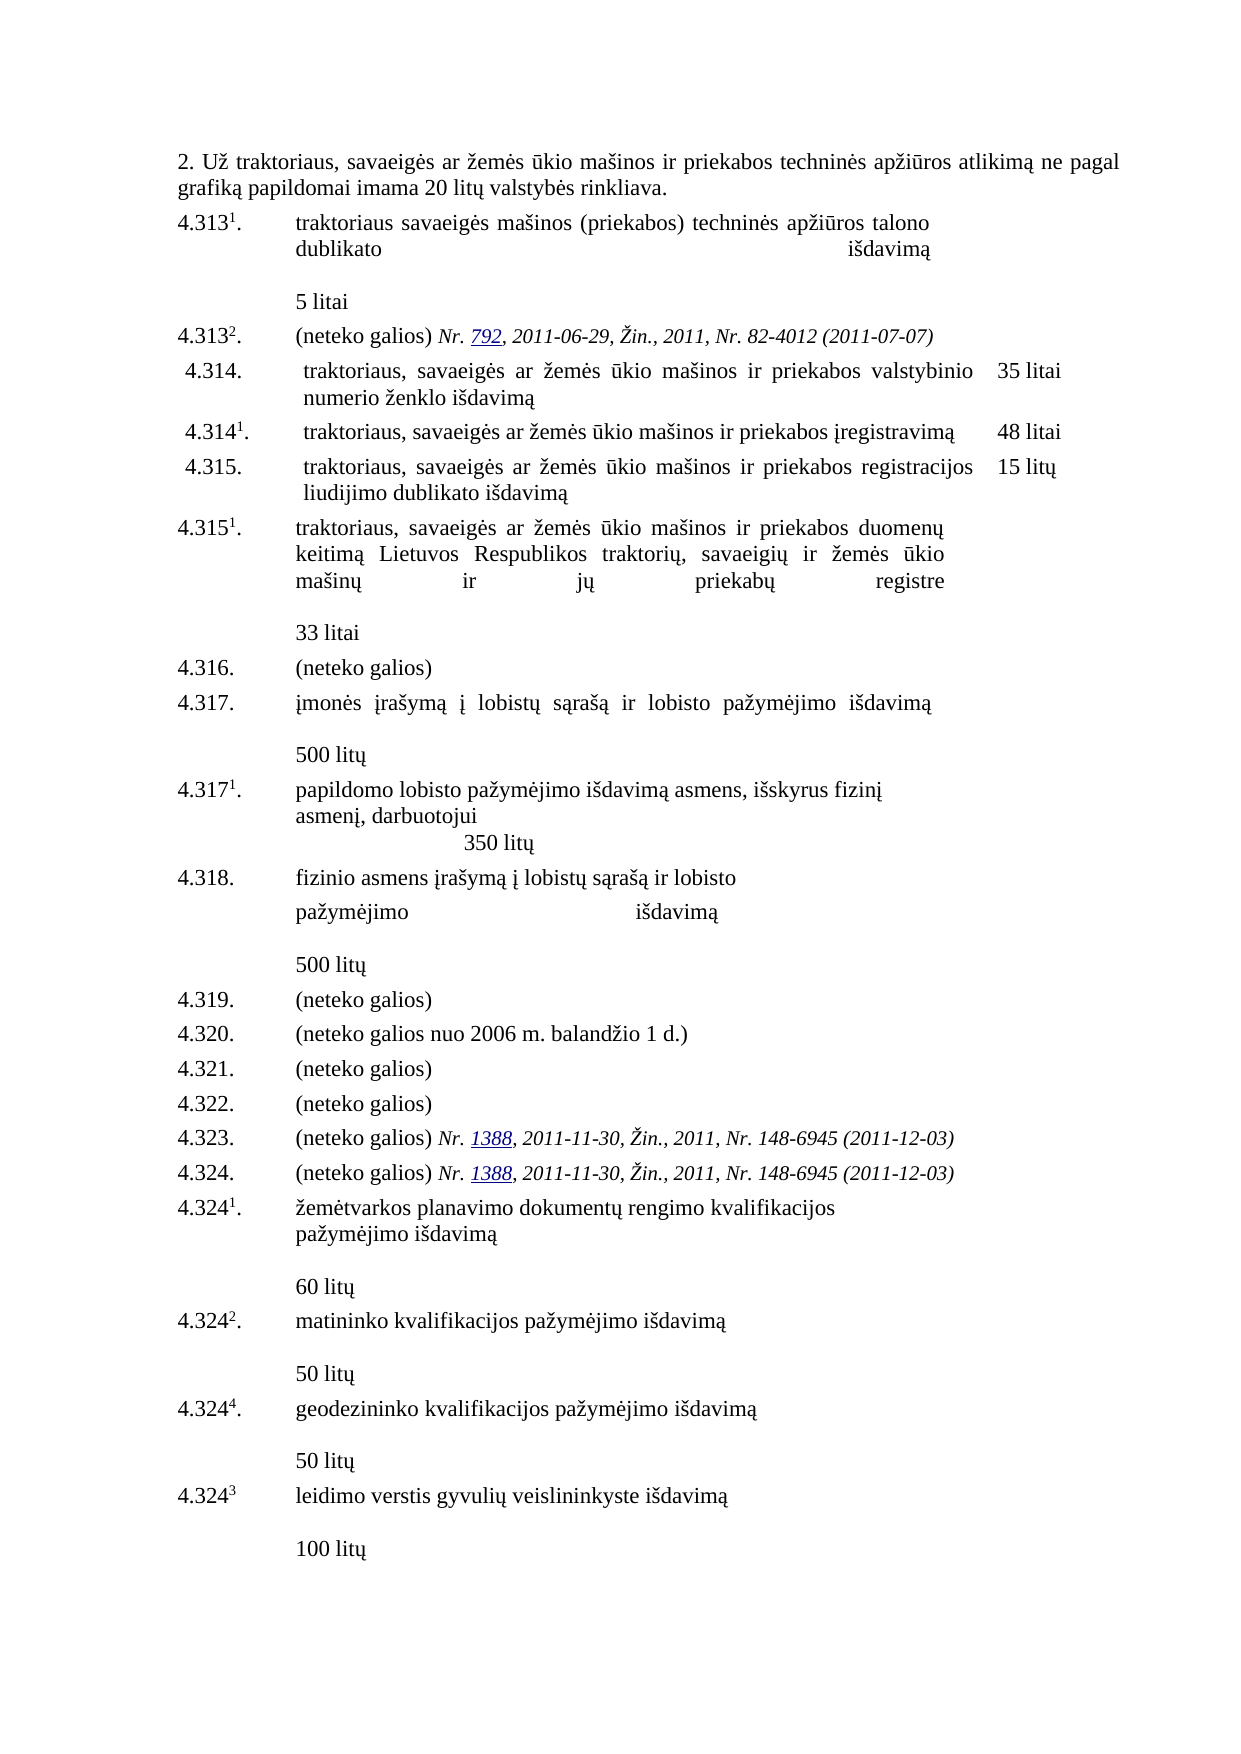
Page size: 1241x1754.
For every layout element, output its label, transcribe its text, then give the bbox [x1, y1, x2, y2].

table_header traktoriaus, savaeigės ar žemės ūkio mašinos ir priekabos valstybinio numerio ženklo išdavimą [292, 357, 986, 418]
text 4.3171. papildomo lobisto pažymėjimo išdavimą asmens, išskyrus fizinį asmenį, darbuotojui 350 litų [177, 776, 930, 855]
text 4.320. (neteko galios nuo 2006 m. balandžio 1 d.) [177, 1020, 945, 1047]
text 4.3151. traktoriaus, savaeigės ar žemės ūkio mašinos ir priekabos duomenų keitimą Lietuvos Respublikos traktorių, savaeigių ir žemės ūkio mašinų ir jų priekabų registre 33 litai [177, 514, 945, 646]
text pažymėjimo išdavimą 500 litų [177, 898, 945, 977]
table_cell traktoriaus, savaeigės ar žemės ūkio mašinos ir priekabos įregistravimą [292, 418, 986, 453]
text 4.321. (neteko galios) [177, 1055, 945, 1081]
table_cell traktoriaus, savaeigės ar žemės ūkio mašinos ir priekabos registracijos liudijimo dublikato išdavimą [292, 453, 986, 514]
text 4.316. (neteko galios) [177, 654, 945, 680]
text 4.317. įmonės įrašymą į lobistų sąrašą ir lobisto pažymėjimo išdavimą 500 litų [177, 689, 945, 768]
table_cell 48 litai [986, 418, 1144, 453]
text 4.3243 leidimo verstis gyvulių veislininkyste išdavimą 100 litų [177, 1482, 945, 1561]
text 4.3131. traktoriaus savaeigės mašinos (priekabos) techninės apžiūros talono dublikato išdavimą 5 litai [177, 209, 930, 314]
text 2. Už traktoriaus, savaeigės ar žemės ūkio mašinos ir priekabos techninės apžiūros atlikimą ne pagal grafiką papildomai imama 20 litų valstybės rinkliava. [177, 148, 1122, 200]
table_cell 15 litų [986, 453, 1144, 514]
text 4.3242. matininko kvalifikacijos pažymėjimo išdavimą 50 litų [177, 1307, 945, 1387]
table_cell 4.315. [174, 453, 292, 514]
table_header 4.314. [174, 357, 292, 418]
text 4.324. (neteko galios) Nr. 1388, 2011-11-30, Žin., 2011, Nr. 148-6945 (2011-12-03) [177, 1159, 1122, 1185]
text 4.319. (neteko galios) [177, 986, 945, 1012]
text 4.3244. geodezininko kvalifikacijos pažymėjimo išdavimą 50 litų [177, 1395, 945, 1474]
table_cell 4.3141. [174, 418, 292, 453]
text 4.322. (neteko galios) [177, 1090, 945, 1116]
text 4.3132. (neteko galios) Nr. 792, 2011-06-29, Žin., 2011, Nr. 82-4012 (2011-07-07) [177, 322, 1122, 349]
table_header 35 litai [986, 357, 1144, 418]
text 4.318. fizinio asmens įrašymą į lobistų sąrašą ir lobisto [177, 863, 945, 890]
text 4.3241. žemėtvarkos planavimo dokumentų rengimo kvalifikacijos pažymėjimo išdavimą 60 litų [177, 1194, 945, 1299]
text 4.323. (neteko galios) Nr. 1388, 2011-11-30, Žin., 2011, Nr. 148-6945 (2011-12-03) [177, 1124, 1122, 1151]
